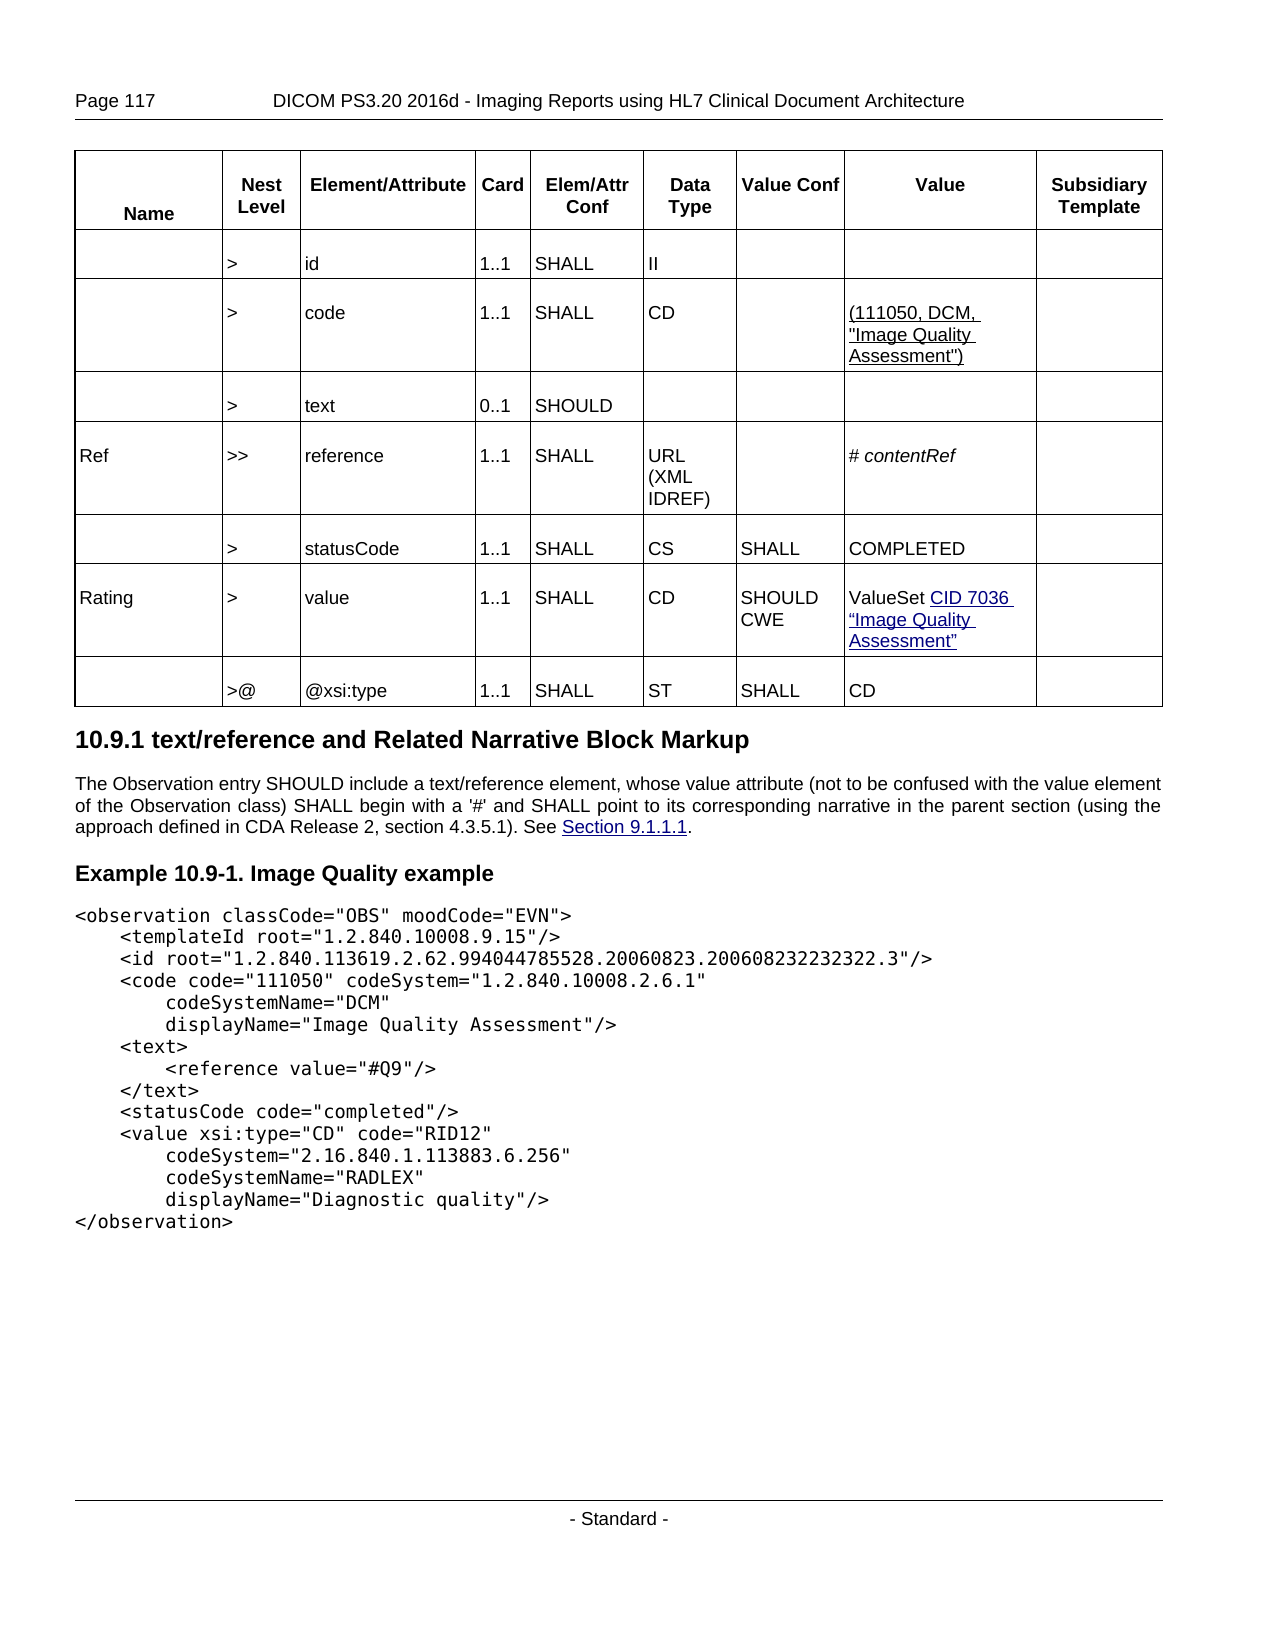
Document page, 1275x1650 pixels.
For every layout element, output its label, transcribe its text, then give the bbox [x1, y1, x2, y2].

table_cell CD [845, 657, 1036, 706]
table_header Nest Level [223, 151, 300, 228]
table_cell > [223, 515, 300, 563]
table_cell [76, 279, 222, 371]
table_cell > [223, 230, 300, 278]
text The Observation entry SHOULD include a text/reference element, whose value attribute (not to be confused with the value element of the Observation class) SHALL begin with a '#' and SHALL point to its corresponding narrative in the parent section (using the approach defined in CDA Release 2, section 4.3.5.1). See Section 9.1.1.1. [75, 773, 1162, 838]
table_cell CD [644, 279, 736, 371]
table_cell URL (XML IDREF) [644, 422, 736, 513]
table_cell ST [644, 657, 736, 706]
table_cell SHALL [531, 515, 643, 563]
table_cell 1..1 [476, 230, 530, 278]
table_cell [1037, 279, 1162, 371]
table_cell > [223, 279, 300, 371]
text 10.9.1 text/reference and Related Narrative Block Markup [75, 725, 1162, 754]
table_cell [737, 372, 844, 421]
table_cell >@ [223, 657, 300, 706]
table_cell SHALL [737, 515, 844, 563]
table_cell [76, 657, 222, 706]
table_cell 1..1 [476, 422, 530, 513]
table_header Subsidiary Template [1037, 151, 1162, 228]
table_cell [1037, 422, 1162, 513]
table_cell value [301, 564, 475, 656]
table_cell 1..1 [476, 279, 530, 371]
table_cell [76, 372, 222, 421]
table_cell CD [644, 564, 736, 656]
table_cell 1..1 [476, 515, 530, 563]
table_header Value [845, 151, 1036, 228]
text Example 10.9-1. Image Quality example [75, 860, 1162, 886]
table_cell [737, 422, 844, 513]
table_cell [1037, 564, 1162, 656]
table_cell > [223, 372, 300, 421]
table_cell >> [223, 422, 300, 513]
table_cell Ref [76, 422, 222, 513]
table_header Data Type [644, 151, 736, 228]
table_cell SHALL [531, 564, 643, 656]
table_cell 0..1 [476, 372, 530, 421]
table_cell [1037, 657, 1162, 706]
table_header Value Conf [737, 151, 844, 228]
table_cell SHOULD [531, 372, 643, 421]
table_cell [737, 230, 844, 278]
table_cell [737, 279, 844, 371]
table_cell SHALL [531, 230, 643, 278]
table_header Element/​Attribute [301, 151, 475, 228]
table_cell COMPLETED [845, 515, 1036, 563]
table_cell text [301, 372, 475, 421]
table_header Elem/Attr Conf [531, 151, 643, 228]
table_cell id [301, 230, 475, 278]
table_cell 1..1 [476, 564, 530, 656]
text <observation classCode="OBS" moodCode="EVN"> <templateId root="1.2.840.10008.9.15"/> <id root="1.2.840.113619.2.62.994044785528.20060823.200608232232322.3"/> <code code="111050" codeSystem="1.2.840.10008.2.6.1" codeSystemName="DCM" displayName="Image Quality Assessment"/> <text> <reference value="#Q9"/> </text> <statusCode code="completed"/> <value xsi:type="CD" code="RID12" codeSystem="2.16.840.1.113883.6.256" codeSystemName="RADLEX" displayName="Diagnostic quality"/> </observation> [75, 905, 1162, 1233]
table_cell [845, 372, 1036, 421]
table_header Card [476, 151, 530, 228]
table_cell 1..1 [476, 657, 530, 706]
table_cell SHALL [531, 422, 643, 513]
table_cell # content​Ref [845, 422, 1036, 513]
table_cell [644, 372, 736, 421]
table_cell SHOULD CWE [737, 564, 844, 656]
table_cell SHALL [737, 657, 844, 706]
table_cell Rating [76, 564, 222, 656]
table_cell ValueSet CID 7036 “Image Quality Assessment” [845, 564, 1036, 656]
table_cell [845, 230, 1036, 278]
table_cell SHALL [531, 657, 643, 706]
table_cell > [223, 564, 300, 656]
table_cell [1037, 372, 1162, 421]
table_cell SHALL [531, 279, 643, 371]
table_cell CS [644, 515, 736, 563]
table_cell II [644, 230, 736, 278]
table_cell [1037, 515, 1162, 563]
table_cell (111050, DCM, "Image Quality Assessment") [845, 279, 1036, 371]
table_cell reference [301, 422, 475, 513]
table_cell [76, 230, 222, 278]
table_cell code [301, 279, 475, 371]
table_cell @xsi:type [301, 657, 475, 706]
table_cell [1037, 230, 1162, 278]
table_cell status​Code [301, 515, 475, 563]
table_cell [76, 515, 222, 563]
table_header Name [76, 151, 222, 228]
